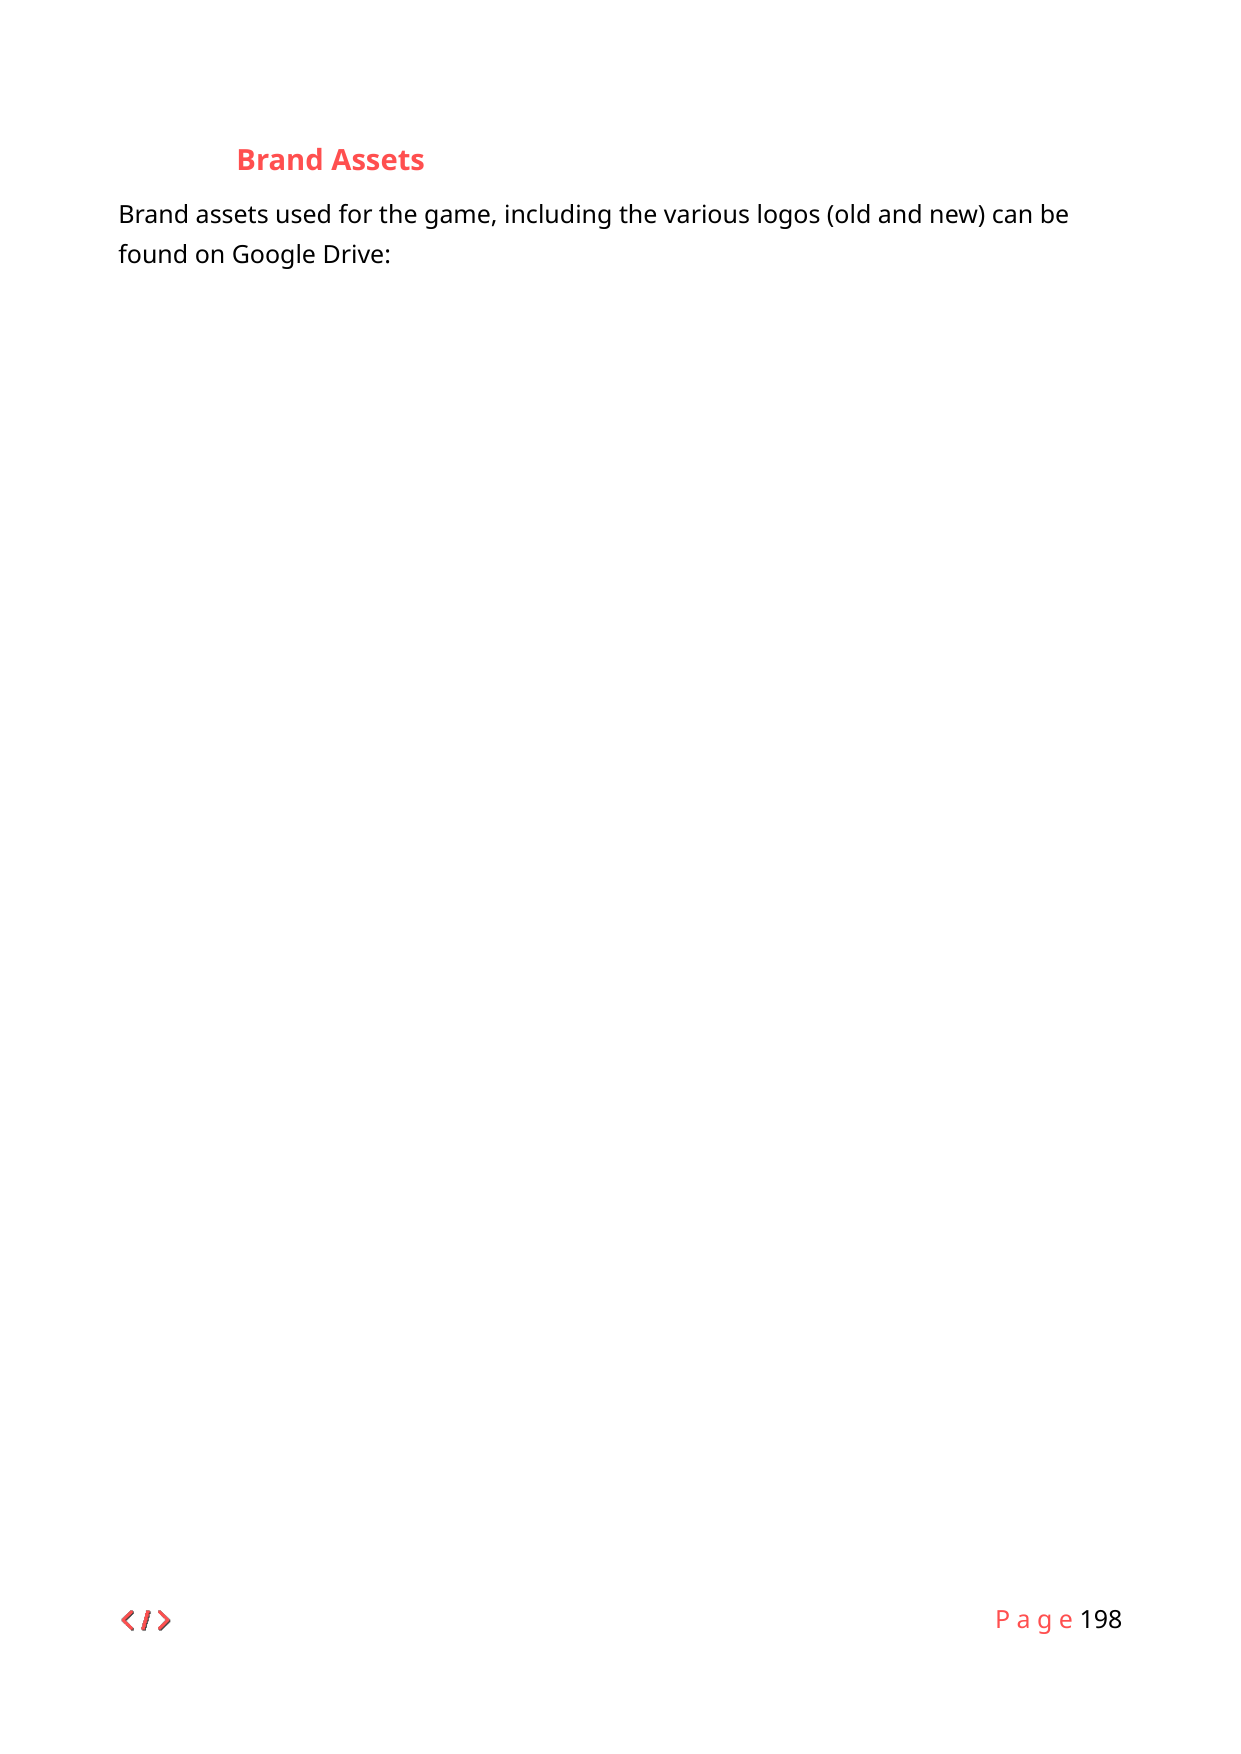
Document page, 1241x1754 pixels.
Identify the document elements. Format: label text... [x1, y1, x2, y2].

subtitle Brand Assets [118, 139, 1122, 179]
text Brand assets used for the game, including the various logos (old and new) can be found on Google Drive: [118, 197, 1122, 270]
picture [116, 1591, 175, 1649]
